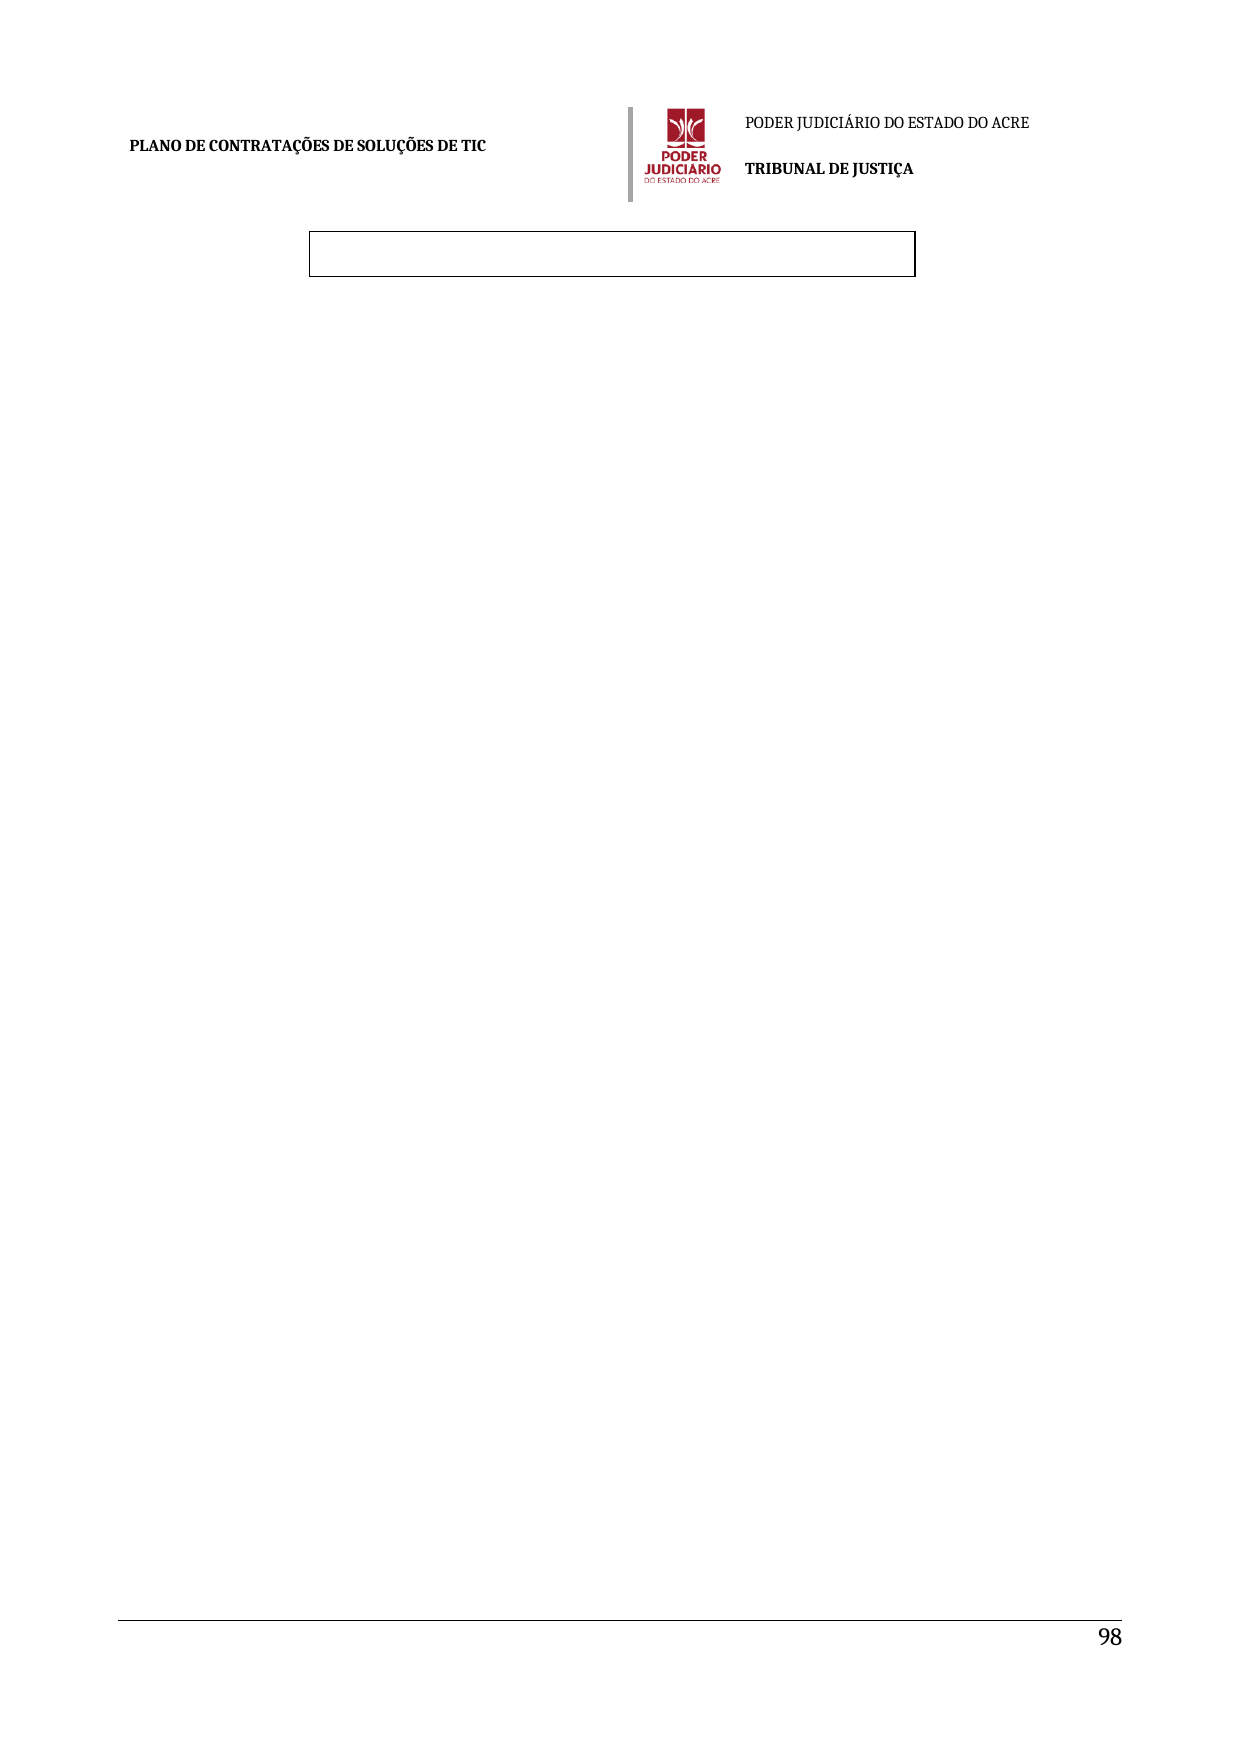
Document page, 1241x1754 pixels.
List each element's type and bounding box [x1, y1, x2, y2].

table_cell [916, 231, 1121, 276]
table_cell [310, 232, 914, 276]
picture [641, 106, 723, 186]
table_cell [118, 231, 309, 276]
